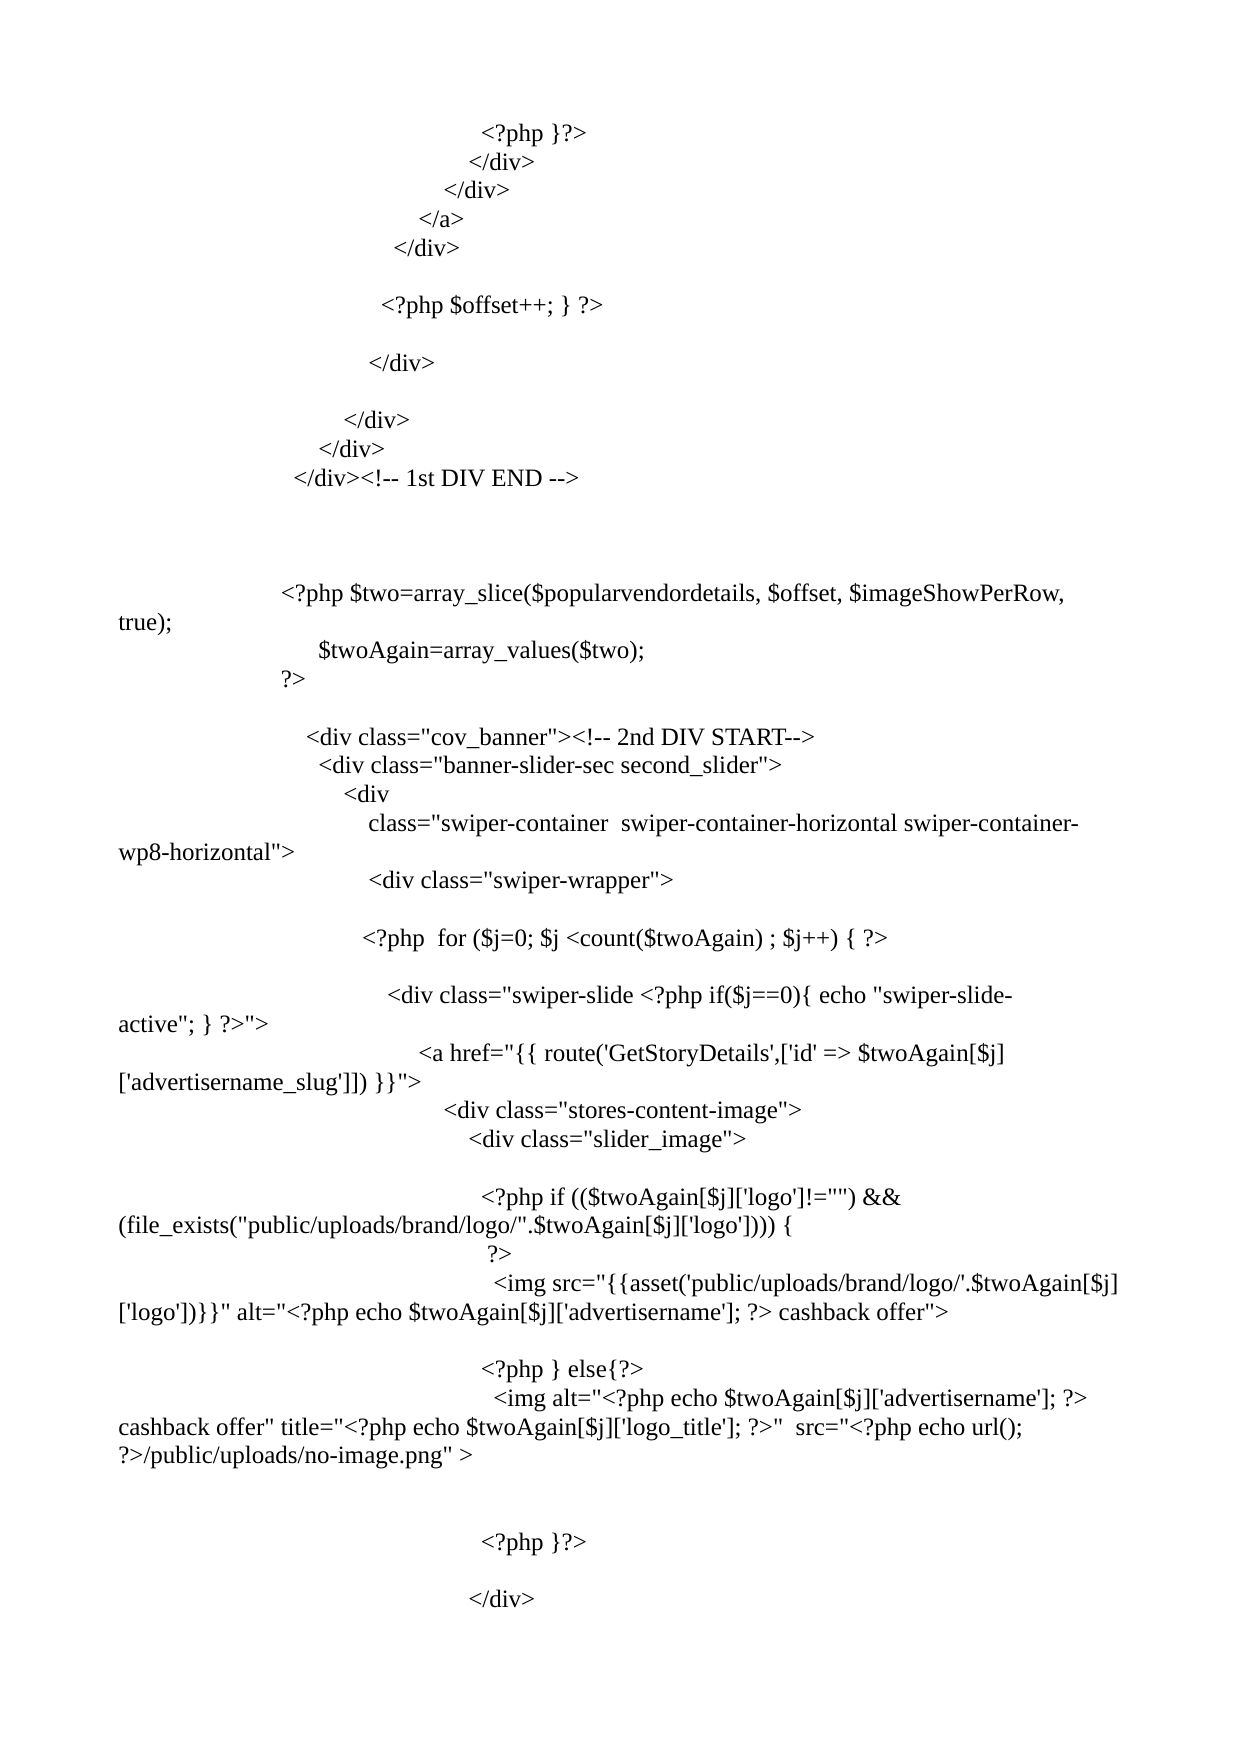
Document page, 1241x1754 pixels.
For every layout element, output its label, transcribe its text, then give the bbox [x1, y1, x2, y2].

text <div class="slider_image"> [118, 1124, 1122, 1153]
text <?php if (($twoAgain[$j]['logo']!="") && (file_exists("public/uploads/brand/logo/".$twoAgain[$j]['logo']))) { [118, 1182, 1122, 1239]
text </div><!-- 1st DIV END --> [118, 463, 1122, 492]
text <img alt="<?php echo $twoAgain[$j]['advertisername']; ?> cashback offer" title="<?php echo $twoAgain[$j]['logo_title']; ?>" src="<?php echo url(); ?>/public/uploads/no-image.png" > [118, 1383, 1122, 1469]
text <div class="cov_banner"><!-- 2nd DIV START--> [118, 722, 1122, 751]
text </div> [118, 434, 1122, 463]
text $twoAgain=array_values($two); [118, 636, 1122, 664]
text <?php }?> [118, 118, 1122, 147]
text <div class="swiper-wrapper"> [118, 866, 1122, 894]
text <?php } else{?> [118, 1354, 1122, 1383]
text class="swiper-container swiper-container-horizontal swiper-container-wp8-horizontal"> [118, 808, 1122, 866]
text <?php for ($j=0; $j <count($twoAgain) ; $j++) { ?> [118, 923, 1122, 952]
text ?> [118, 664, 1122, 693]
text <a href="{{ route('GetStoryDetails',['id' => $twoAgain[$j]['advertisername_slug']]) }}"> [118, 1038, 1122, 1096]
text </div> [118, 176, 1122, 204]
text <div class="stores-content-image"> [118, 1096, 1122, 1124]
text </div> [118, 348, 1122, 377]
text </div> [118, 406, 1122, 434]
text </div> [118, 1584, 1122, 1613]
text <?php $offset++; } ?> [118, 291, 1122, 319]
text <?php }?> [118, 1527, 1122, 1556]
text </div> [118, 147, 1122, 176]
text <?php $two=array_slice($popularvendordetails, $offset, $imageShowPerRow, true); [118, 578, 1122, 636]
text <img src="{{asset('public/uploads/brand/logo/'.$twoAgain[$j]['logo'])}}" alt="<?php echo $twoAgain[$j]['advertisername']; ?> cashback offer"> [118, 1268, 1122, 1326]
text </a> [118, 204, 1122, 233]
text <div class="banner-slider-sec second_slider"> [118, 751, 1122, 779]
text ?> [118, 1239, 1122, 1268]
text <div [118, 779, 1122, 808]
text </div> [118, 233, 1122, 262]
text <div class="swiper-slide <?php if($j==0){ echo "swiper-slide-active"; } ?>"> [118, 981, 1122, 1038]
